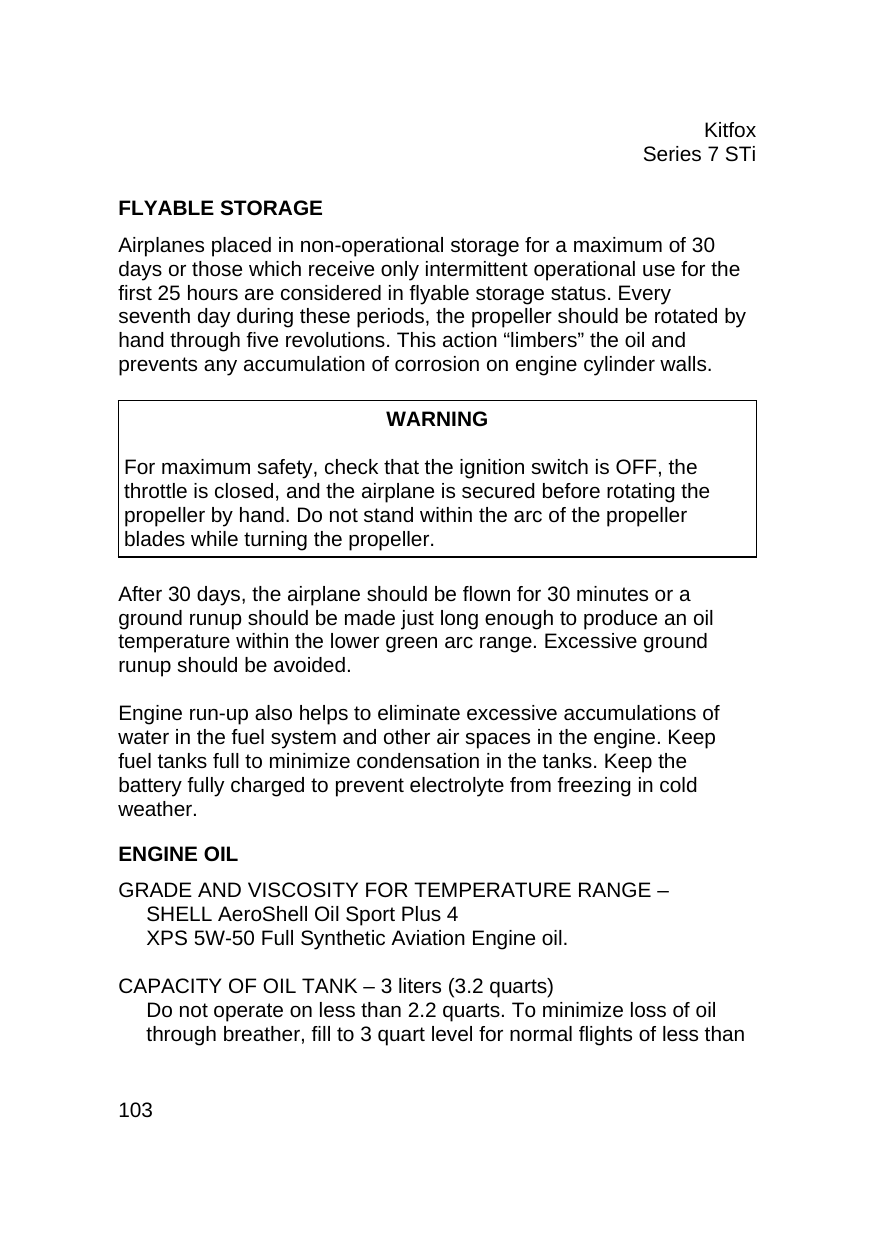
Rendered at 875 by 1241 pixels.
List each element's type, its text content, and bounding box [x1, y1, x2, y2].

table_header WARNING For maximum safety, check that the ignition switch is OFF, the throttle is closed, and the airplane is secured before rotating the propeller by hand. Do not stand within the arc of the propeller blades while turning the propeller. [119, 401, 756, 556]
text SHELL AeroShell Oil Sport Plus 4 [146, 902, 756, 926]
text CAPACITY OF OIL TANK – 3 liters (3.2 quarts) [118, 974, 756, 998]
text GRADE AND VISCOSITY FOR TEMPERATURE RANGE – [118, 878, 756, 902]
text Airplanes placed in non-operational storage for a maximum of 30 days or those which receive only intermittent operational use for the first 25 hours are considered in flyable storage status. Every [118, 232, 756, 304]
text After 30 days, the airplane should be flown for 30 minutes or a ground runup should be made just long enough to produce an oil temperature within the lower green arc range. Excessive ground runup should be avoided. [118, 581, 756, 677]
subtitle ENGINE OIL [118, 842, 756, 866]
text Engine run-up also helps to eliminate excessive accumulations of water in the fuel system and other air spaces in the engine. Keep fuel tanks full to minimize condensation in the tanks. Keep the battery fully charged to prevent electrolyte from freezing in cold weather. [118, 701, 756, 821]
subtitle FLYABLE STORAGE [118, 196, 756, 220]
text XPS 5W-50 Full Synthetic Aviation Engine oil. [146, 926, 756, 950]
text seventh day during these periods, the propeller should be rotated by hand through five revolutions. This action “limbers” the oil and prevents any accumulation of corrosion on engine cylinder walls. [118, 304, 756, 376]
text Do not operate on less than 2.2 quarts. To minimize loss of oil through breather, fill to 3 quart level for normal flights of less than [146, 998, 756, 1046]
